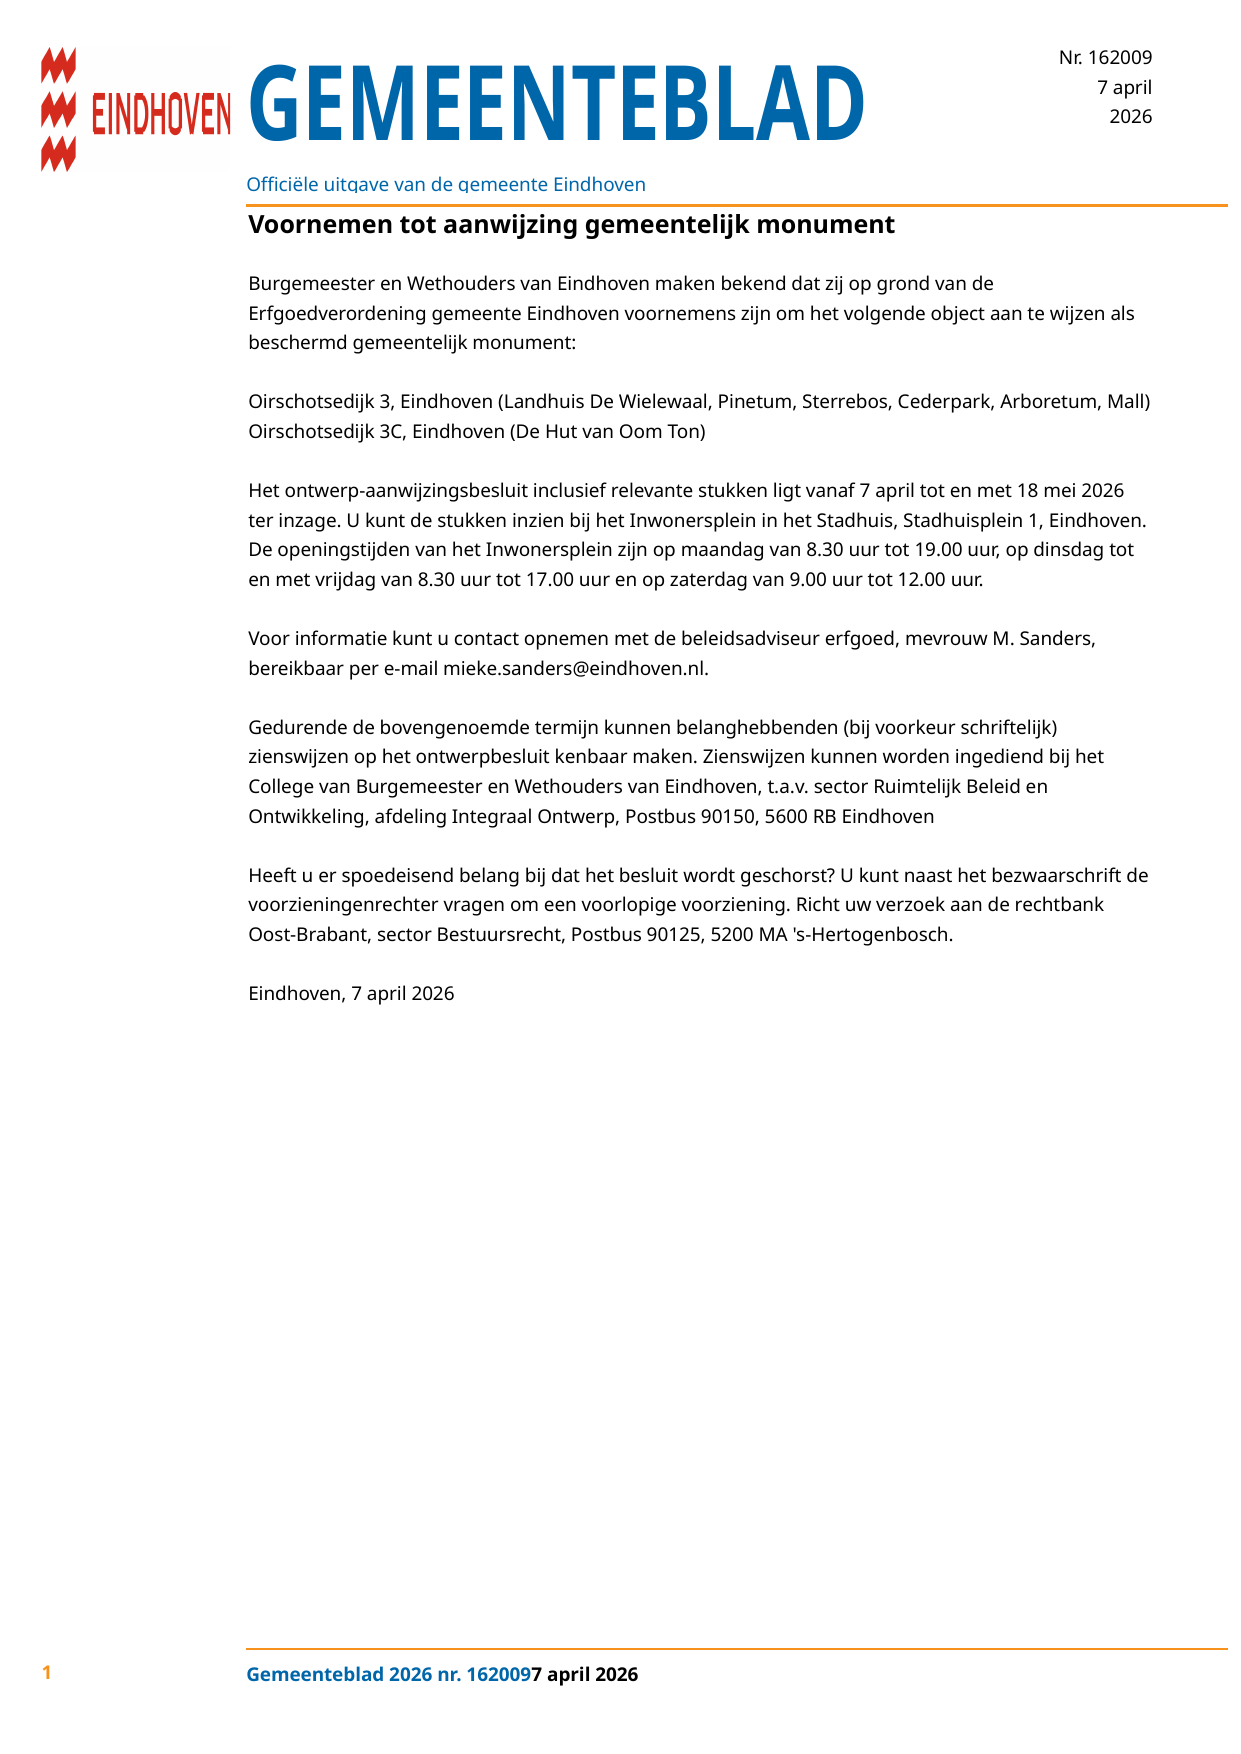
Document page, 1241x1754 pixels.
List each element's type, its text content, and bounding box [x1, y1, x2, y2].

text Voornemen tot aanwijzing gemeentelijk monument [248, 207, 1152, 241]
text Oirschotsedijk 3C, Eindhoven (De Hut van Oom Ton) [248, 418, 1152, 444]
text Oirschotsedijk 3, Eindhoven (Landhuis De Wielewaal, Pinetum, Sterrebos, Cederpark, Arboretum, Mall) [248, 389, 1152, 414]
text Burgemeester en Wethouders van Eindhoven maken bekend dat zij op grond van de Erfgoedverordening gemeente Eindhoven voornemens zijn om het volgende object aan te wijzen als beschermd gemeentelijk monument: [248, 270, 1152, 355]
text Voor informatie kunt u contact opnemen met de beleidsadviseur erfgoed, mevrouw M. Sanders, bereikbaar per e-mail mieke.sanders@eindhoven.nl. [248, 625, 1152, 681]
text Eindhoven, 7 april 2026 [248, 980, 1152, 1006]
picture [41, 47, 231, 172]
text Heeft u er spoedeisend belang bij dat het besluit wordt geschorst? U kunt naast het bezwaarschrift de voorzieningenrechter vragen om een voorlopige voorziening. Richt uw verzoek aan de rechtbank Oost-Brabant, sector Bestuursrecht, Postbus 90125, 5200 MA 's-Hertogenbosch. [248, 862, 1152, 947]
text Het ontwerp-aanwijzingsbesluit inclusief relevante stukken ligt vanaf 7 april tot en met 18 mei 2026 ter inzage. U kunt de stukken inzien bij het Inwonersplein in het Stadhuis, Stadhuisplein 1, Eindhoven. De openingstijden van het Inwonersplein zijn op maandag van 8.30 uur tot 19.00 uur, op dinsdag tot en met vrijdag van 8.30 uur tot 17.00 uur en op zaterdag van 9.00 uur tot 12.00 uur. [248, 477, 1152, 592]
text Gedurende de bovengenoemde termijn kunnen belanghebbenden (bij voorkeur schriftelijk) zienswijzen op het ontwerpbesluit kenbaar maken. Zienswijzen kunnen worden ingediend bij het College van Burgemeester en Wethouders van Eindhoven, t.a.v. sector Ruimtelijk Beleid en Ontwikkeling, afdeling Integraal Ontwerp, Postbus 90150, 5600 RB Eindhoven [248, 714, 1152, 828]
